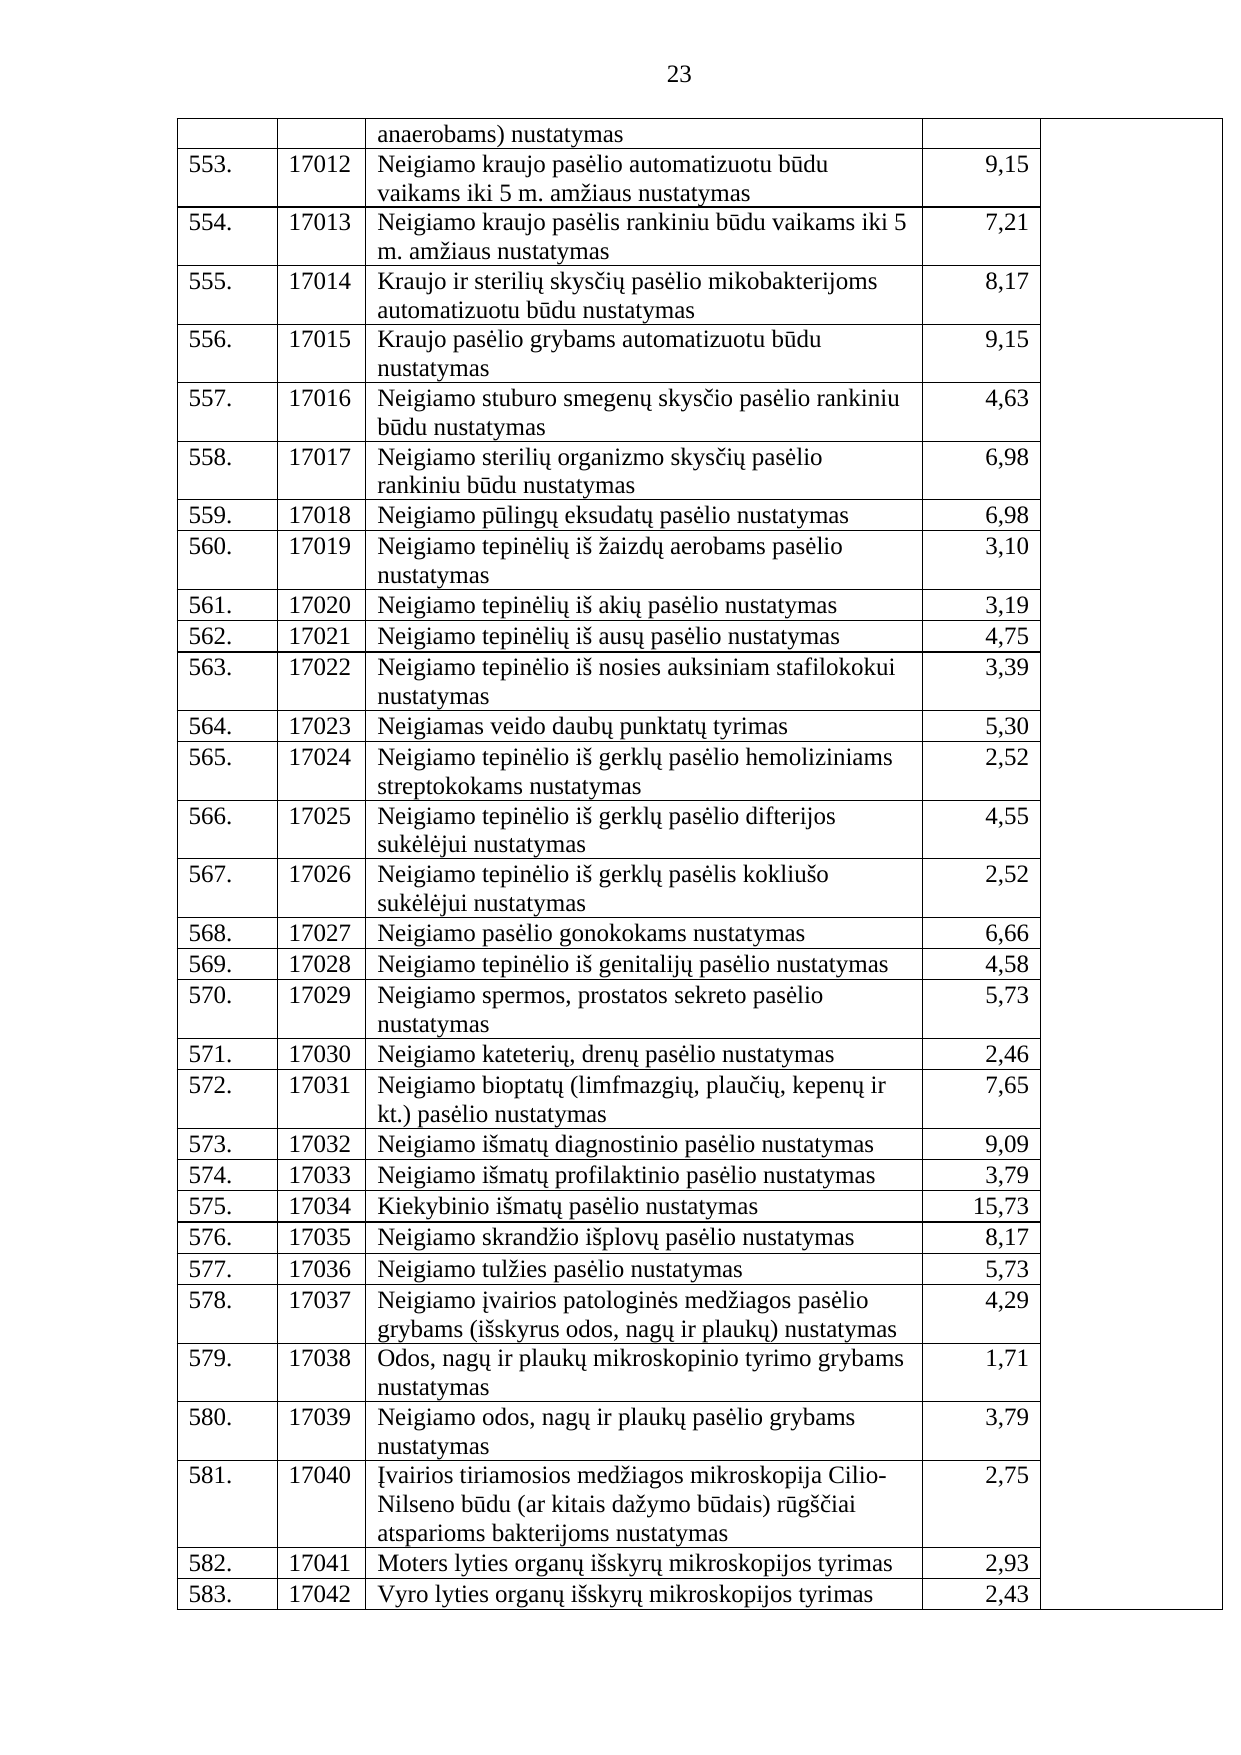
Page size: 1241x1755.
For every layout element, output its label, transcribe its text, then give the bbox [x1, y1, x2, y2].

table_cell 17023 [278, 711, 365, 741]
table_cell 17036 [278, 1254, 365, 1284]
table_cell Neigiamo išmatų profilaktinio pasėlio nustatymas [366, 1160, 922, 1190]
table_cell Neigiamas veido daubų punktatų tyrimas [366, 711, 922, 741]
table_cell 4,63 [923, 383, 1040, 441]
table_cell 555. [178, 266, 277, 323]
table_cell 17013 [278, 208, 365, 265]
table_cell 583. [178, 1579, 277, 1609]
table_cell Neigiamo tepinėlio iš genitalijų pasėlio nustatymas [366, 949, 922, 979]
table_cell 2,75 [923, 1461, 1040, 1547]
table_cell 5,73 [923, 1254, 1040, 1284]
table_cell 17024 [278, 742, 365, 800]
table_cell 2,52 [923, 742, 1040, 800]
table_cell 17037 [278, 1285, 365, 1342]
table_cell 17042 [278, 1579, 365, 1609]
table_cell 581. [178, 1461, 277, 1547]
table_cell 567. [178, 859, 277, 917]
table_cell Odos, nagų ir plaukų mikroskopinio tyrimo grybams nustatymas [366, 1344, 922, 1401]
table_cell 4,55 [923, 801, 1040, 858]
table_cell 3,79 [923, 1160, 1040, 1190]
table_cell Neigiamo įvairios patologinės medžiagos pasėlio grybams (išskyrus odos, nagų ir plaukų) nustatymas [366, 1285, 922, 1342]
table_cell Kiekybinio išmatų pasėlio nustatymas [366, 1191, 922, 1221]
table_cell 562. [178, 621, 277, 651]
table_cell 566. [178, 801, 277, 858]
table_cell 5,73 [923, 980, 1040, 1038]
table_cell 3,79 [923, 1402, 1040, 1459]
table_cell 570. [178, 980, 277, 1038]
table_cell 554. [178, 208, 277, 265]
table_cell 7,65 [923, 1070, 1040, 1128]
table_cell 17014 [278, 266, 365, 323]
table_cell Neigiamo odos, nagų ir plaukų pasėlio grybams nustatymas [366, 1402, 922, 1459]
table_cell 553. [178, 149, 277, 206]
table_cell 2,93 [923, 1548, 1040, 1578]
table_cell 17035 [278, 1223, 365, 1253]
table_cell [278, 119, 365, 148]
table_cell Neigiamo sterilių organizmo skysčių pasėlio rankiniu būdu nustatymas [366, 442, 922, 499]
table_cell 561. [178, 590, 277, 620]
table_cell 17022 [278, 653, 365, 710]
table_cell 17021 [278, 621, 365, 651]
table_cell 17033 [278, 1160, 365, 1190]
table_cell 573. [178, 1129, 277, 1159]
table_cell Neigiamo pasėlio gonokokams nustatymas [366, 918, 922, 948]
table_cell 564. [178, 711, 277, 741]
table_cell 17040 [278, 1461, 365, 1547]
table_cell 558. [178, 442, 277, 499]
table_cell 582. [178, 1548, 277, 1578]
table_cell Neigiamo stuburo smegenų skysčio pasėlio rankiniu būdu nustatymas [366, 383, 922, 441]
table_cell 7,21 [923, 208, 1040, 265]
table_cell 559. [178, 500, 277, 530]
table_cell 576. [178, 1223, 277, 1253]
table_cell Neigiamo išmatų diagnostinio pasėlio nustatymas [366, 1129, 922, 1159]
table_cell 563. [178, 653, 277, 710]
table_cell 2,46 [923, 1039, 1040, 1069]
table_cell Neigiamo pūlingų eksudatų pasėlio nustatymas [366, 500, 922, 530]
table_cell Neigiamo tepinėlių iš žaizdų aerobams pasėlio nustatymas [366, 531, 922, 589]
table_cell 6,98 [923, 442, 1040, 499]
table_cell 17025 [278, 801, 365, 858]
table_cell Neigiamo skrandžio išplovų pasėlio nustatymas [366, 1223, 922, 1253]
table_cell 6,98 [923, 500, 1040, 530]
table_cell 579. [178, 1344, 277, 1401]
table_cell 580. [178, 1402, 277, 1459]
table_cell 17034 [278, 1191, 365, 1221]
table_cell Vyro lyties organų išskyrų mikroskopijos tyrimas [366, 1579, 922, 1609]
table_cell Neigiamo tepinėlių iš ausų pasėlio nustatymas [366, 621, 922, 651]
table_cell 9,09 [923, 1129, 1040, 1159]
table_cell Kraujo ir sterilių skysčių pasėlio mikobakterijoms automatizuotu būdu nustatymas [366, 266, 922, 323]
table_cell 17020 [278, 590, 365, 620]
table_cell 569. [178, 949, 277, 979]
table_cell Neigiamo spermos, prostatos sekreto pasėlio nustatymas [366, 980, 922, 1038]
table_cell 565. [178, 742, 277, 800]
table_cell 17012 [278, 149, 365, 206]
table_cell 560. [178, 531, 277, 589]
table_cell 17016 [278, 383, 365, 441]
table_cell Neigiamo kateterių, drenų pasėlio nustatymas [366, 1039, 922, 1069]
table_cell 17018 [278, 500, 365, 530]
table_cell [178, 119, 277, 148]
table_cell Įvairios tiriamosios medžiagos mikroskopija Cilio-Nilseno būdu (ar kitais dažymo būdais) rūgščiai atsparioms bakterijoms nustatymas [366, 1461, 922, 1547]
table_cell 6,66 [923, 918, 1040, 948]
table_cell 4,29 [923, 1285, 1040, 1342]
table_cell 17017 [278, 442, 365, 499]
table_cell 4,58 [923, 949, 1040, 979]
table_cell 572. [178, 1070, 277, 1128]
table_cell Neigiamo kraujo pasėlis rankiniu būdu vaikams iki 5 m. amžiaus nustatymas [366, 208, 922, 265]
table_cell Kraujo pasėlio grybams automatizuotu būdu nustatymas [366, 325, 922, 382]
table_cell 15,73 [923, 1191, 1040, 1221]
table_cell Neigiamo tepinėlių iš akių pasėlio nustatymas [366, 590, 922, 620]
table_cell Neigiamo tulžies pasėlio nustatymas [366, 1254, 922, 1284]
table_cell 17032 [278, 1129, 365, 1159]
table_cell Neigiamo tepinėlio iš gerklų pasėlis kokliušo sukėlėjui nustatymas [366, 859, 922, 917]
table_cell anaerobams) nustatymas [366, 119, 922, 148]
table_cell Neigiamo bioptatų (limfmazgių, plaučių, kepenų ir kt.) pasėlio nustatymas [366, 1070, 922, 1128]
table_cell 3,19 [923, 590, 1040, 620]
table_cell [923, 119, 1040, 148]
table_cell 17027 [278, 918, 365, 948]
table_cell Neigiamo tepinėlio iš gerklų pasėlio difterijos sukėlėjui nustatymas [366, 801, 922, 858]
table_cell 9,15 [923, 325, 1040, 382]
table_cell 3,10 [923, 531, 1040, 589]
table_cell 17019 [278, 531, 365, 589]
table_cell 556. [178, 325, 277, 382]
table_cell 17015 [278, 325, 365, 382]
table_cell 17026 [278, 859, 365, 917]
table_cell 17029 [278, 980, 365, 1038]
table_cell 17031 [278, 1070, 365, 1128]
table_cell 9,15 [923, 149, 1040, 206]
table_cell Moters lyties organų išskyrų mikroskopijos tyrimas [366, 1548, 922, 1578]
table_cell [1041, 119, 1222, 1609]
table_cell Neigiamo tepinėlio iš nosies auksiniam stafilokokui nustatymas [366, 653, 922, 710]
table_cell 17030 [278, 1039, 365, 1069]
table_cell 3,39 [923, 653, 1040, 710]
table_cell 17039 [278, 1402, 365, 1459]
table_cell 4,75 [923, 621, 1040, 651]
table_cell 568. [178, 918, 277, 948]
table_cell 8,17 [923, 266, 1040, 323]
table_cell 5,30 [923, 711, 1040, 741]
table_cell Neigiamo tepinėlio iš gerklų pasėlio hemoliziniams streptokokams nustatymas [366, 742, 922, 800]
table_cell 577. [178, 1254, 277, 1284]
table_cell 17028 [278, 949, 365, 979]
table_cell 2,52 [923, 859, 1040, 917]
table_cell Neigiamo kraujo pasėlio automatizuotu būdu vaikams iki 5 m. amžiaus nustatymas [366, 149, 922, 206]
table_cell 2,43 [923, 1579, 1040, 1609]
table_cell 571. [178, 1039, 277, 1069]
table_cell 8,17 [923, 1223, 1040, 1253]
table_cell 578. [178, 1285, 277, 1342]
table_cell 574. [178, 1160, 277, 1190]
table_cell 1,71 [923, 1344, 1040, 1401]
table_cell 557. [178, 383, 277, 441]
table_cell 575. [178, 1191, 277, 1221]
table_cell 17038 [278, 1344, 365, 1401]
table_cell 17041 [278, 1548, 365, 1578]
